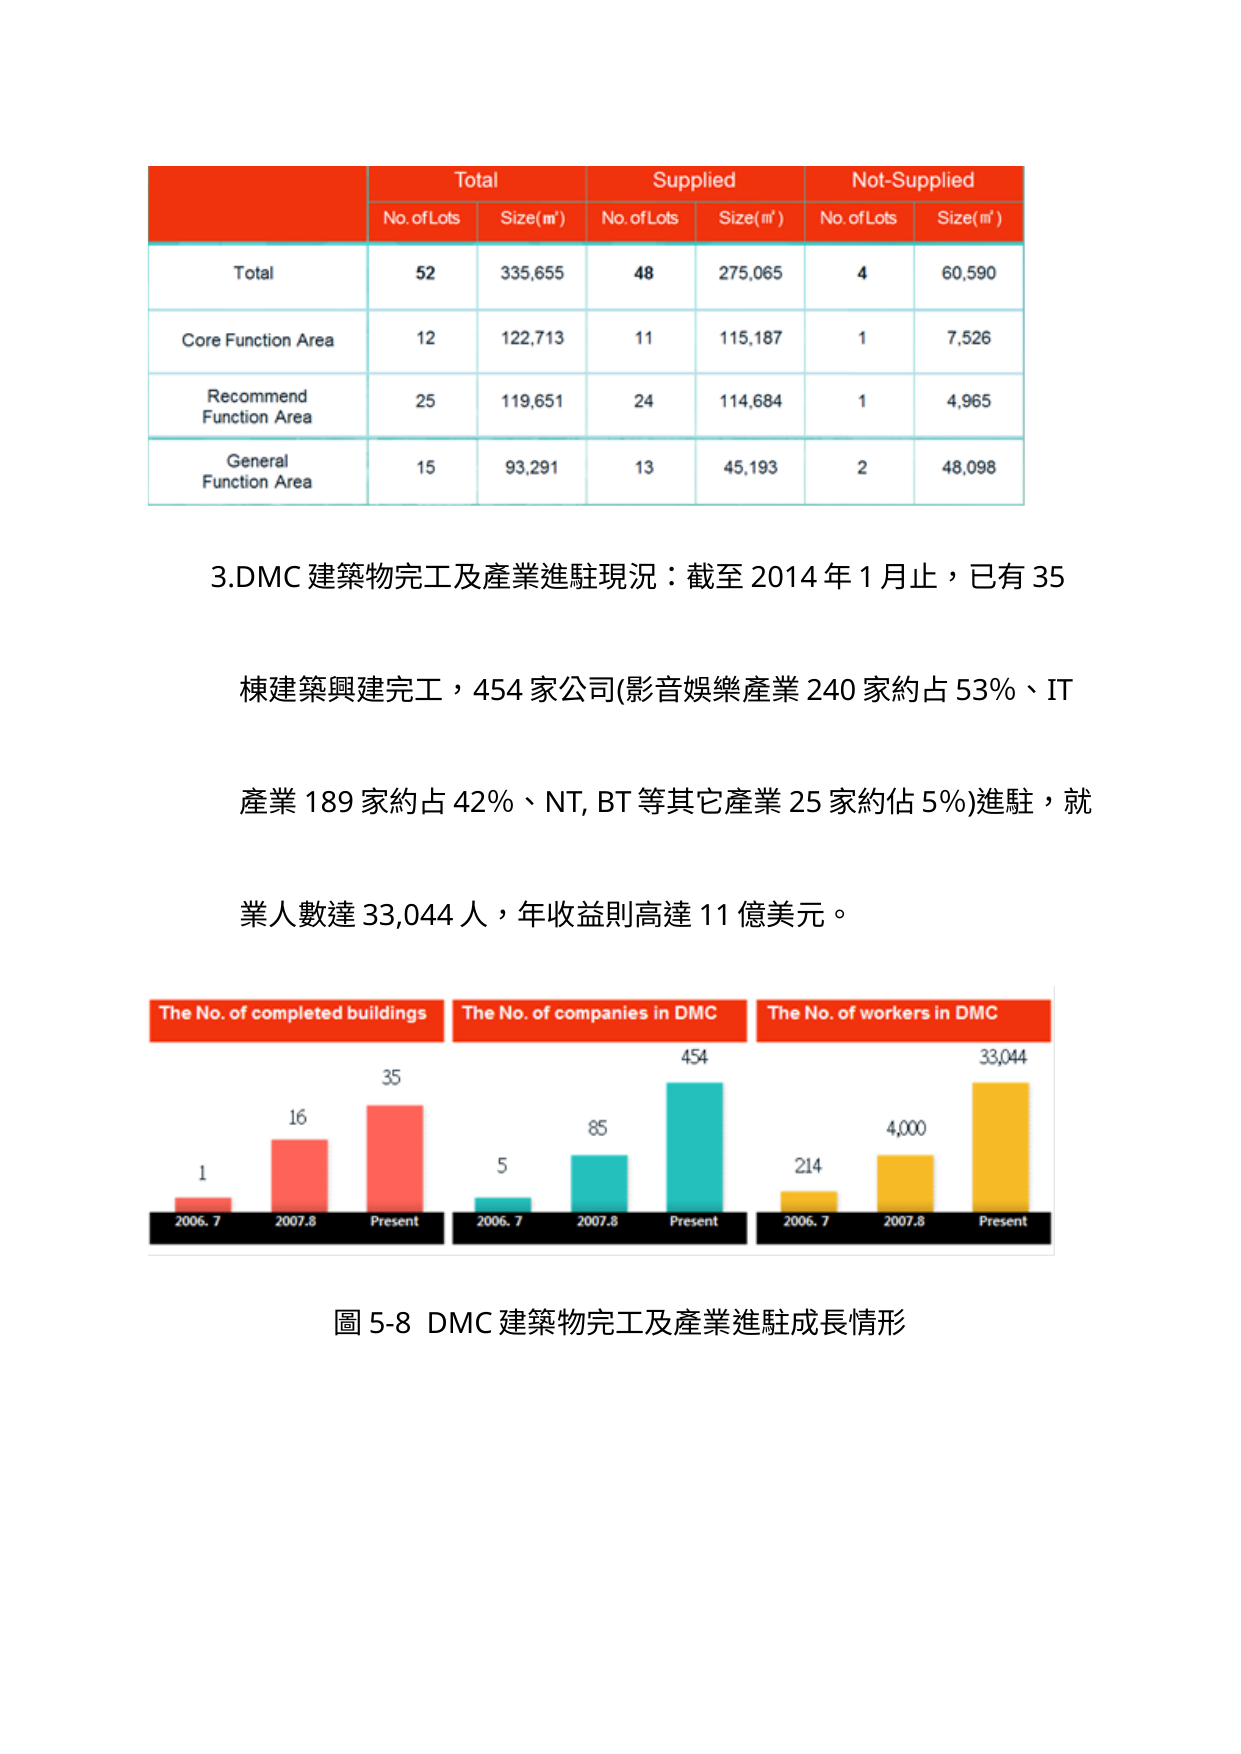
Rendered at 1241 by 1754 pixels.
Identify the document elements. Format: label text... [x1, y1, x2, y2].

text 3.DMC建築物完工及產業進駐現況：截至2014年1月止，已有35棟建築興建完工，454家公司(影音娛樂產業240家約占53％、IT產業189家約占42％、NT, BT等其它產業25家約佔5％)進駐，就業人數達33,044人，年收益則高達11億美元。 [210, 537, 1092, 950]
picture [147, 986, 1056, 1257]
picture [147, 166, 1028, 509]
text 圖5-8 DMC建築物完工及產業進駐成長情形 [148, 1284, 1092, 1359]
